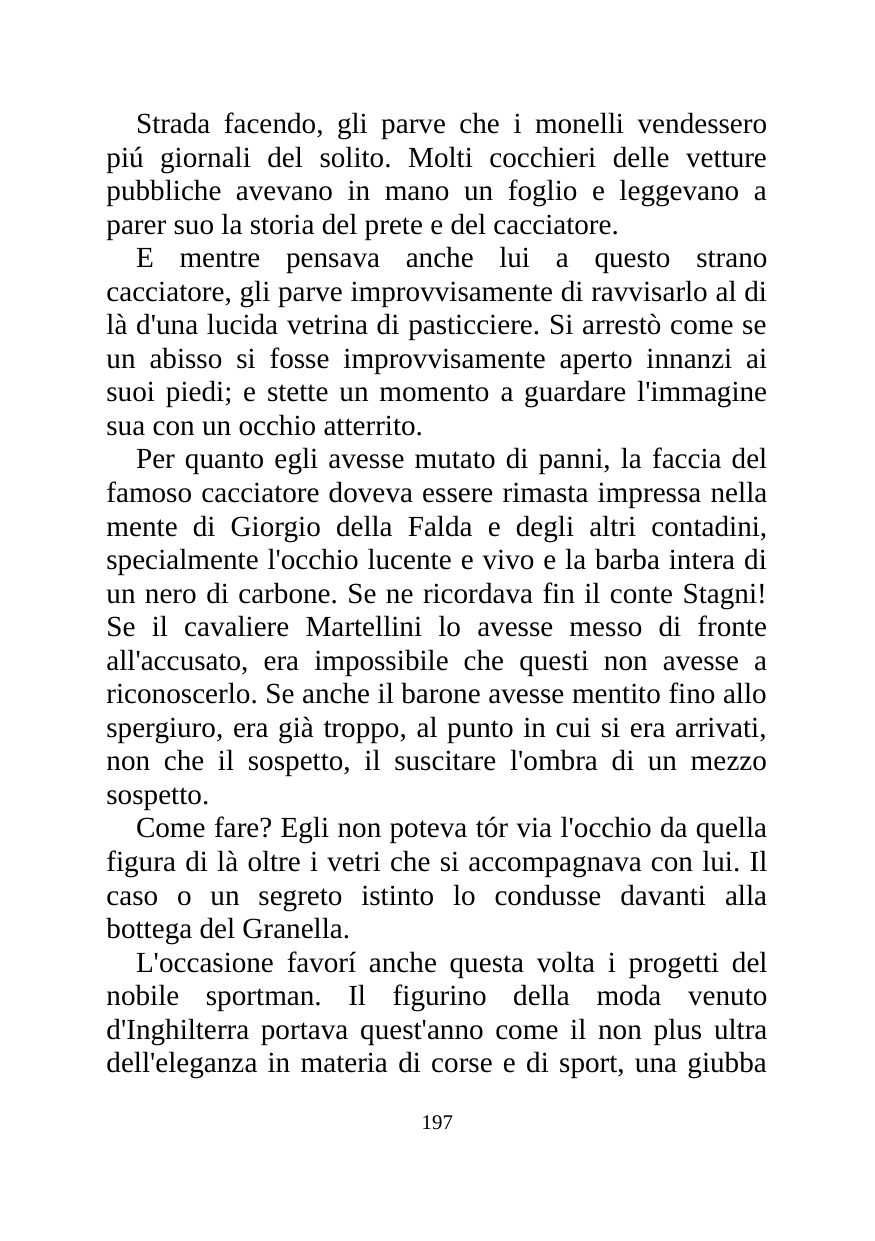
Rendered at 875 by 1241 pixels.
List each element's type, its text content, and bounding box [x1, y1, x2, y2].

text Strada facendo, gli parve che i monelli vendessero piú giornali del solito. Molti cocchieri delle vetture pubbliche avevano in mano un foglio e leggevano a parer suo la storia del prete e del cacciatore. [106, 106, 768, 240]
text Come fare? Egli non poteva tór via l'occhio da quella figura di là oltre i vetri che si accompagnava con lui. Il caso o un segreto istinto lo condusse davanti alla bottega del Granella. [106, 811, 768, 945]
text E mentre pensava anche lui a questo strano cacciatore, gli parve improvvisamente di ravvisarlo al di là d'una lucida vetrina di pasticciere. Si arrestò come se un abisso si fosse improvvisamente aperto innanzi ai suoi piedi; e stette un momento a guardare l'immagine sua con un occhio atterrito. [106, 240, 768, 442]
text Per quanto egli avesse mutato di panni, la faccia del famoso cacciatore doveva essere rimasta impressa nella mente di Giorgio della Falda e degli altri contadini, specialmente l'occhio lucente e vivo e la barba intera di un nero di carbone. Se ne ricordava fin il conte Stagni! Se il cavaliere Martellini lo avesse messo di fronte all'accusato, era impossibile che questi non avesse a riconoscerlo. Se anche il barone avesse mentito fino allo spergiuro, era già troppo, al punto in cui si era arrivati, non che il sospetto, il suscitare l'ombra di un mezzo sospetto. [106, 442, 768, 811]
text L'occasione favorí anche questa volta i progetti del nobile sportman. Il figurino della moda venuto d'Inghilterra portava quest'anno come il non plus ultra dell'eleganza in materia di corse e di sport, una giubba [106, 945, 768, 1079]
